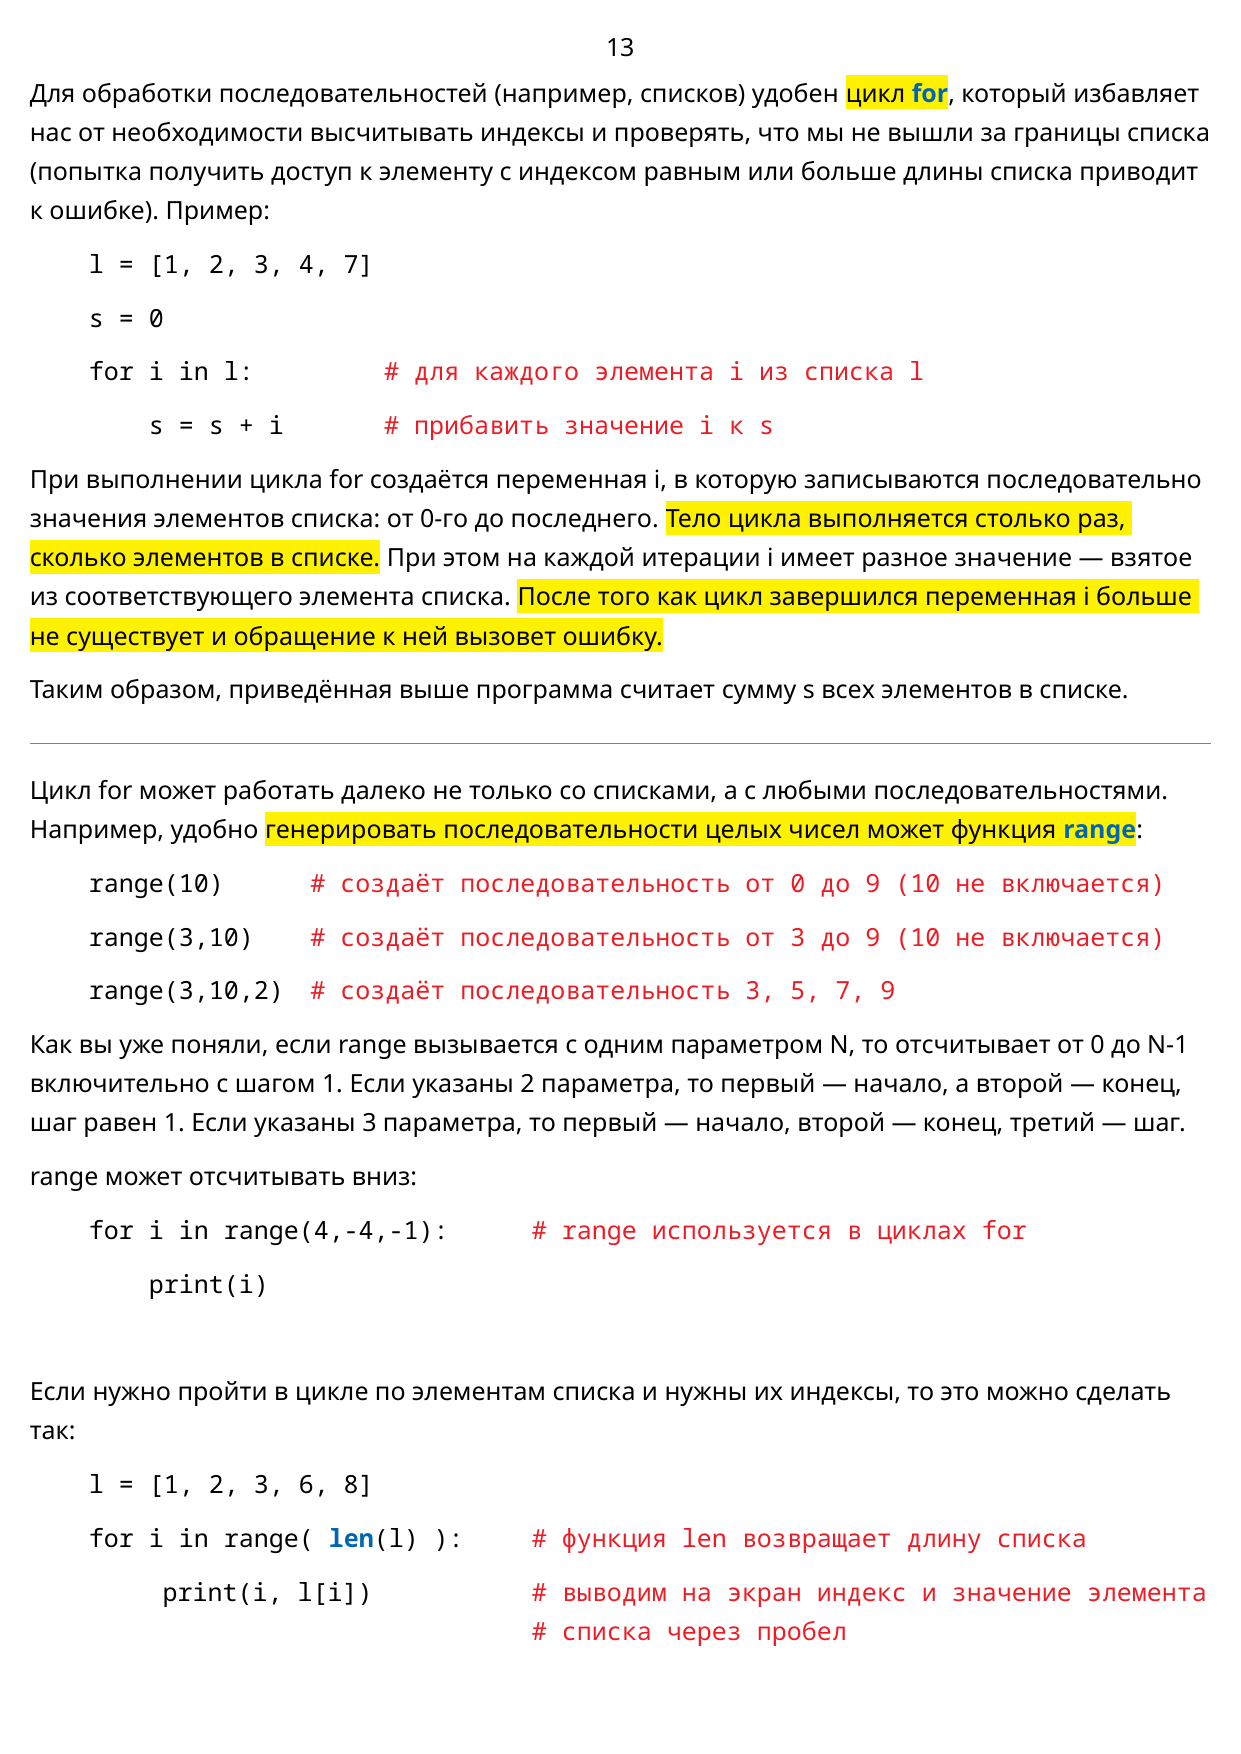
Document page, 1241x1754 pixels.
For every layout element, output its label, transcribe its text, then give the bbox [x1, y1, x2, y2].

text for i in range( len(l) ): # функция len возвращает длину списка [88, 1521, 1211, 1554]
text print(i) [88, 1266, 1211, 1300]
text range может отсчитывать вниз: [29, 1159, 1211, 1193]
text for i in l: # для каждого элемента i из списка l [88, 354, 1211, 388]
text s = 0 [88, 300, 1211, 334]
text При выполнении цикла for создаётся переменная i, в которую записываются последовательно значения элементов списка: от 0-го до последнего. Тело цикла выполняется столько раз, сколько элементов в списке. При этом на каждой итерации i имеет разное значение — взятое из соответствующего элемента списка. После того как цикл завершился переменная i больше не существует и обращение к ней вызовет ошибку. [29, 462, 1211, 652]
text s = s + i # прибавить значение i к s [88, 408, 1211, 442]
text Цикл for может работать далеко не только со списками, а с любыми последовательностями. Например, удобно генерировать последовательности целых чисел может функция range: [29, 773, 1211, 846]
text Если нужно пройти в цикле по элементам списка и нужны их индексы, то это можно сделать так: [29, 1374, 1211, 1447]
text Как вы уже поняли, если range вызывается с одним параметром N, то отсчитывает от 0 до N-1 включительно с шагом 1. Если указаны 2 параметра, то первый — начало, а второй — конец, шаг равен 1. Если указаны 3 параметра, то первый — начало, второй — конец, третий — шаг. [29, 1027, 1211, 1139]
text l = [1, 2, 3, 6, 8] [88, 1467, 1211, 1501]
text range(3,10,2) # создаёт последовательность 3, 5, 7, 9 [88, 973, 1211, 1007]
text Таким образом, приведённая выше программа считает сумму s всех элементов в списке. [29, 672, 1211, 706]
text range(3,10) # создаёт последовательность от 3 до 9 (10 не включается) [88, 919, 1211, 953]
text for i in range(4,-4,-1): # range используется в циклах for [88, 1213, 1211, 1247]
text range(10) # создаёт последовательность от 0 до 9 (10 не включается) [88, 866, 1211, 899]
text Для обработки последовательностей (например, списков) удобен цикл for, который избавляет нас от необходимости высчитывать индексы и проверять, что мы не вышли за границы списка (попытка получить доступ к элементу с индексом равным или больше длины списка приводит к ошибке). Пример: [29, 75, 1211, 227]
text print(i, l[i]) # выводим на экран индекс и значение элемента # списка через пробел [88, 1574, 1211, 1647]
text l = [1, 2, 3, 4, 7] [88, 247, 1211, 281]
